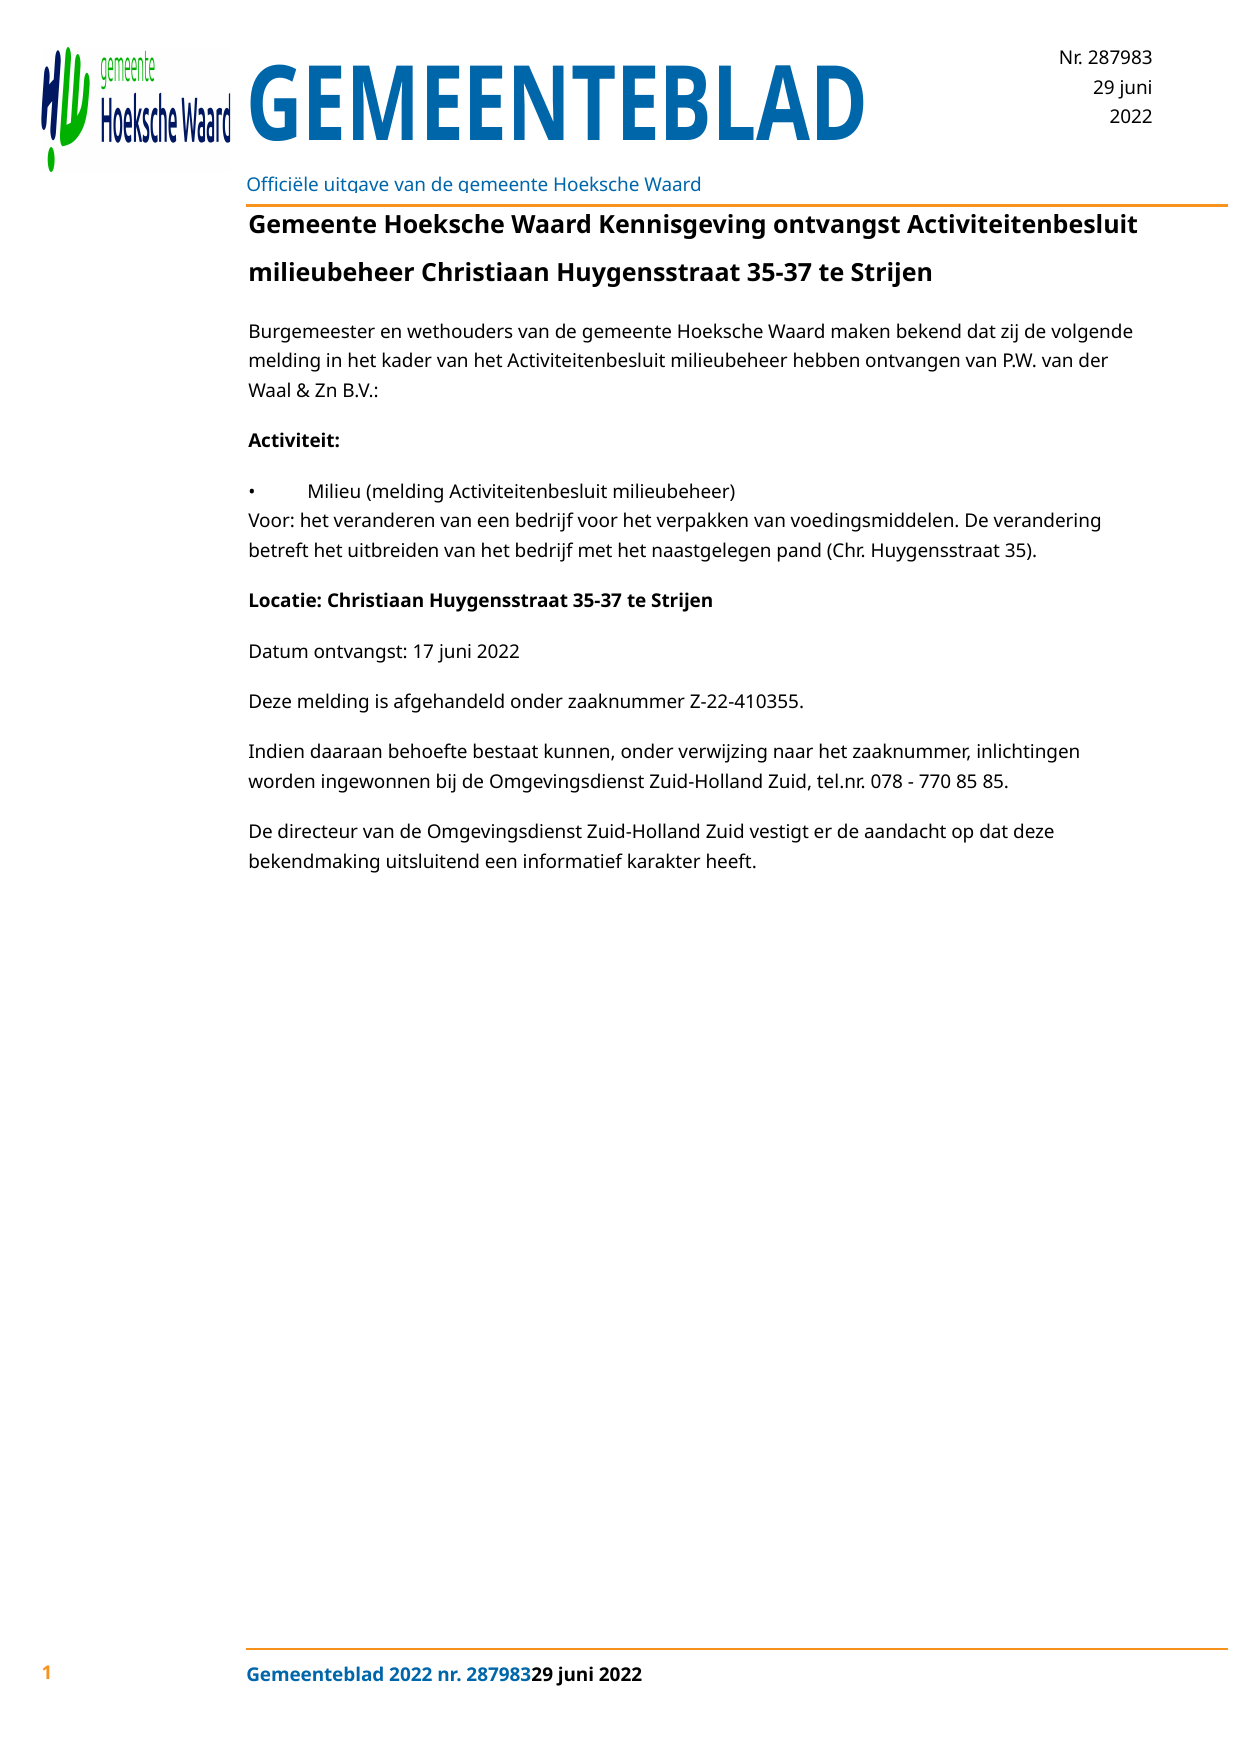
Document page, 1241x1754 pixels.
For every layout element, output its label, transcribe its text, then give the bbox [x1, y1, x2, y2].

text Deze melding is afgehandeld onder zaaknummer Z-22-410355. [248, 688, 1152, 714]
text Indien daaraan behoefte bestaat kunnen, onder verwijzing naar het zaaknummer, inlichtingen worden ingewonnen bij de Omgevingsdienst Zuid-Holland Zuid, tel.nr. 078 - 770 85 85. [248, 739, 1152, 794]
text Datum ontvangst: 17 juni 2022 [248, 638, 1152, 664]
list Milieu (melding Activiteitenbesluit milieubeheer) [248, 478, 1152, 504]
text De directeur van de Omgevingsdienst Zuid-Holland Zuid vestigt er de aandacht op dat deze bekendmaking uitsluitend een informatief karakter heeft. [248, 819, 1152, 874]
text Voor: het veranderen van een bedrijf voor het verpakken van voedingsmiddelen. De verandering betreft het uitbreiden van het bedrijf met het naastgelegen pand (Chr. Huygensstraat 35). [248, 507, 1152, 563]
text Activiteit: [248, 427, 1152, 453]
picture [41, 47, 231, 172]
text Locatie: Christiaan Huygensstraat 35-37 te Strijen [248, 587, 1152, 613]
text Gemeente Hoeksche Waard Kennisgeving ontvangst Activiteitenbesluit milieubeheer Christiaan Huygensstraat 35-37 te Strijen [248, 207, 1152, 288]
text Burgemeester en wethouders van de gemeente Hoeksche Waard maken bekend dat zij de volgende melding in het kader van het Activiteitenbesluit milieubeheer hebben ontvangen van P.W. van der Waal & Zn B.V.: [248, 318, 1152, 403]
